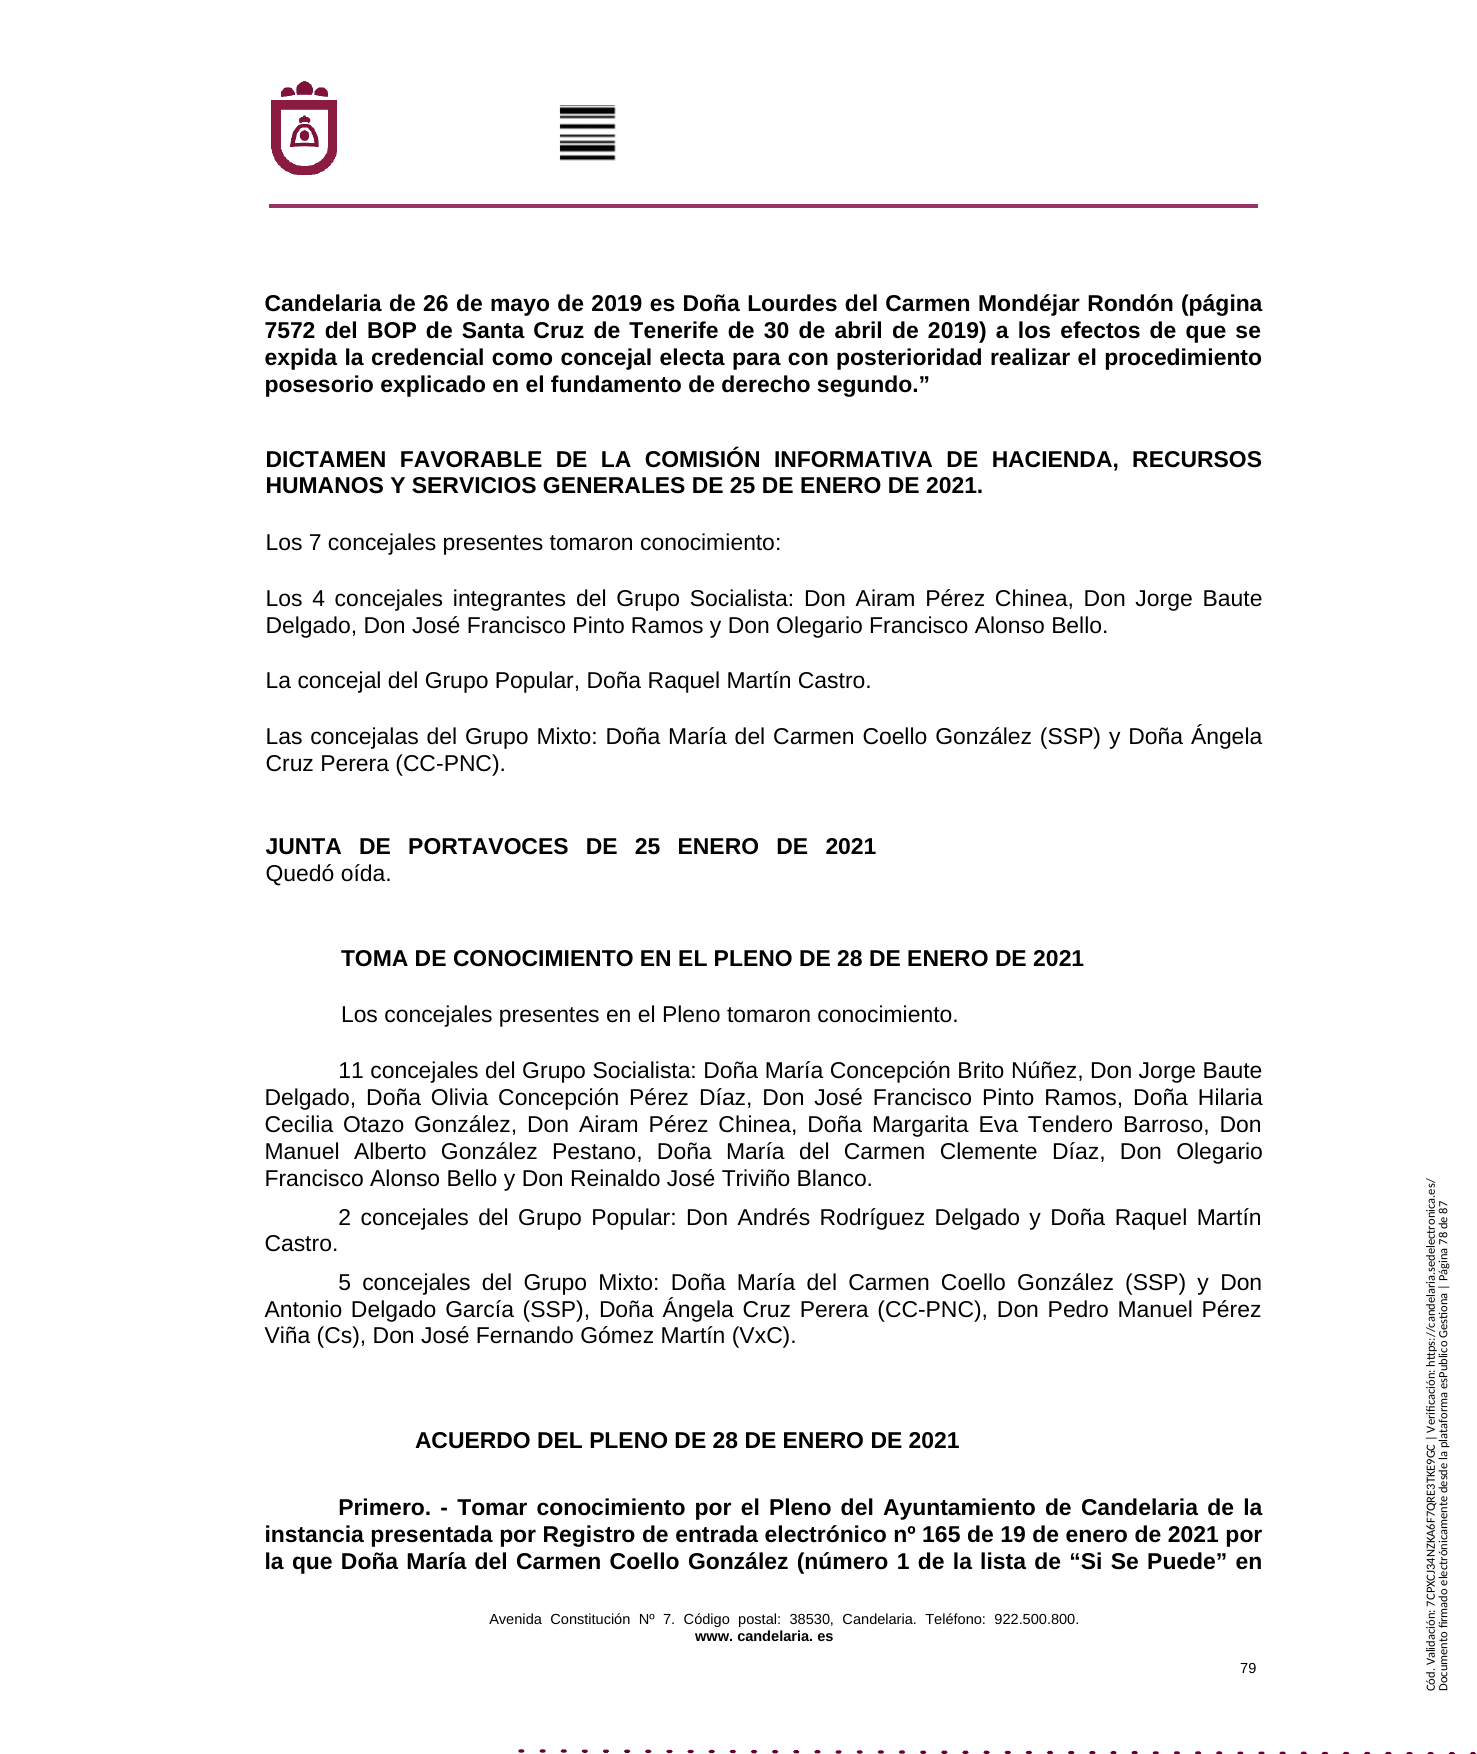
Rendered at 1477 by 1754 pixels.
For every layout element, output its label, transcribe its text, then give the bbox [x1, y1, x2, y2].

text 5 concejales del Grupo Mixto: Doña María del Carmen Coello González (SSP) y Don Antonio Delgado García (SSP), Doña Ángela Cruz Perera (CC-PNC), Don Pedro Manuel Pérez Viña (Cs), Don José Fernando Gómez Martín (VxC). [264, 1269, 1263, 1349]
text ACUERDO DEL PLENO DE 28 DE ENERO DE 2021 [415, 1427, 1263, 1454]
text Candelaria de 26 de mayo de 2019 es Doña Lourdes del Carmen Mondéjar Rondón (página 7572 del BOP de Santa Cruz de Tenerife de 30 de abril de 2019) a los efectos de que se expida la credencial como concejal electa para con posterioridad realizar el procedimiento posesorio explicado en el fundamento de derecho segundo.” [264, 290, 1263, 397]
text 2 concejales del Grupo Popular: Don Andrés Rodríguez Delgado y Doña Raquel Martín Castro. [264, 1203, 1263, 1257]
text 11 concejales del Grupo Socialista: Doña María Concepción Brito Núñez, Don Jorge Baute Delgado, Doña Olivia Concepción Pérez Díaz, Don José Francisco Pinto Ramos, Doña Hilaria Cecilia Otazo González, Don Airam Pérez Chinea, Doña Margarita Eva Tendero Barroso, Don Manuel Alberto González Pestano, Doña María del Carmen Clemente Díaz, Don Olegario Francisco Alonso Bello y Don Reinaldo José Triviño Blanco. [264, 1057, 1263, 1191]
text TOMA DE CONOCIMIENTO EN EL PLENO DE 28 DE ENERO DE 2021 [341, 945, 1263, 971]
text Los 4 concejales integrantes del Grupo Socialista: Don Airam Pérez Chinea, Don Jorge Baute Delgado, Don José Francisco Pinto Ramos y Don Olegario Francisco Alonso Bello. [265, 585, 1263, 638]
text JUNTA DE PORTAVOCES DE 25 ENERO DE 2021 Quedó oída. [265, 833, 877, 886]
text Las concejalas del Grupo Mixto: Doña María del Carmen Coello González (SSP) y Doña Ángela Cruz Perera (CC-PNC). [265, 723, 1263, 776]
text La concejal del Grupo Popular, Doña Raquel Martín Castro. [265, 667, 1263, 693]
text Primero. - Tomar conocimiento por el Pleno del Ayuntamiento de Candelaria de la instancia presentada por Registro de entrada electrónico nº 165 de 19 de enero de 2021 por la que Doña María del Carmen Coello González (número 1 de la lista de “Si Se Puede” en [264, 1494, 1263, 1574]
text DICTAMEN FAVORABLE DE LA COMISIÓN INFORMATIVA DE HACIENDA, RECURSOS HUMANOS Y SERVICIOS GENERALES DE 25 DE ENERO DE 2021. [265, 446, 1263, 499]
text Los 7 concejales presentes tomaron conocimiento: [265, 529, 1263, 555]
text Los concejales presentes en el Pleno tomaron conocimiento. [341, 1001, 1263, 1028]
